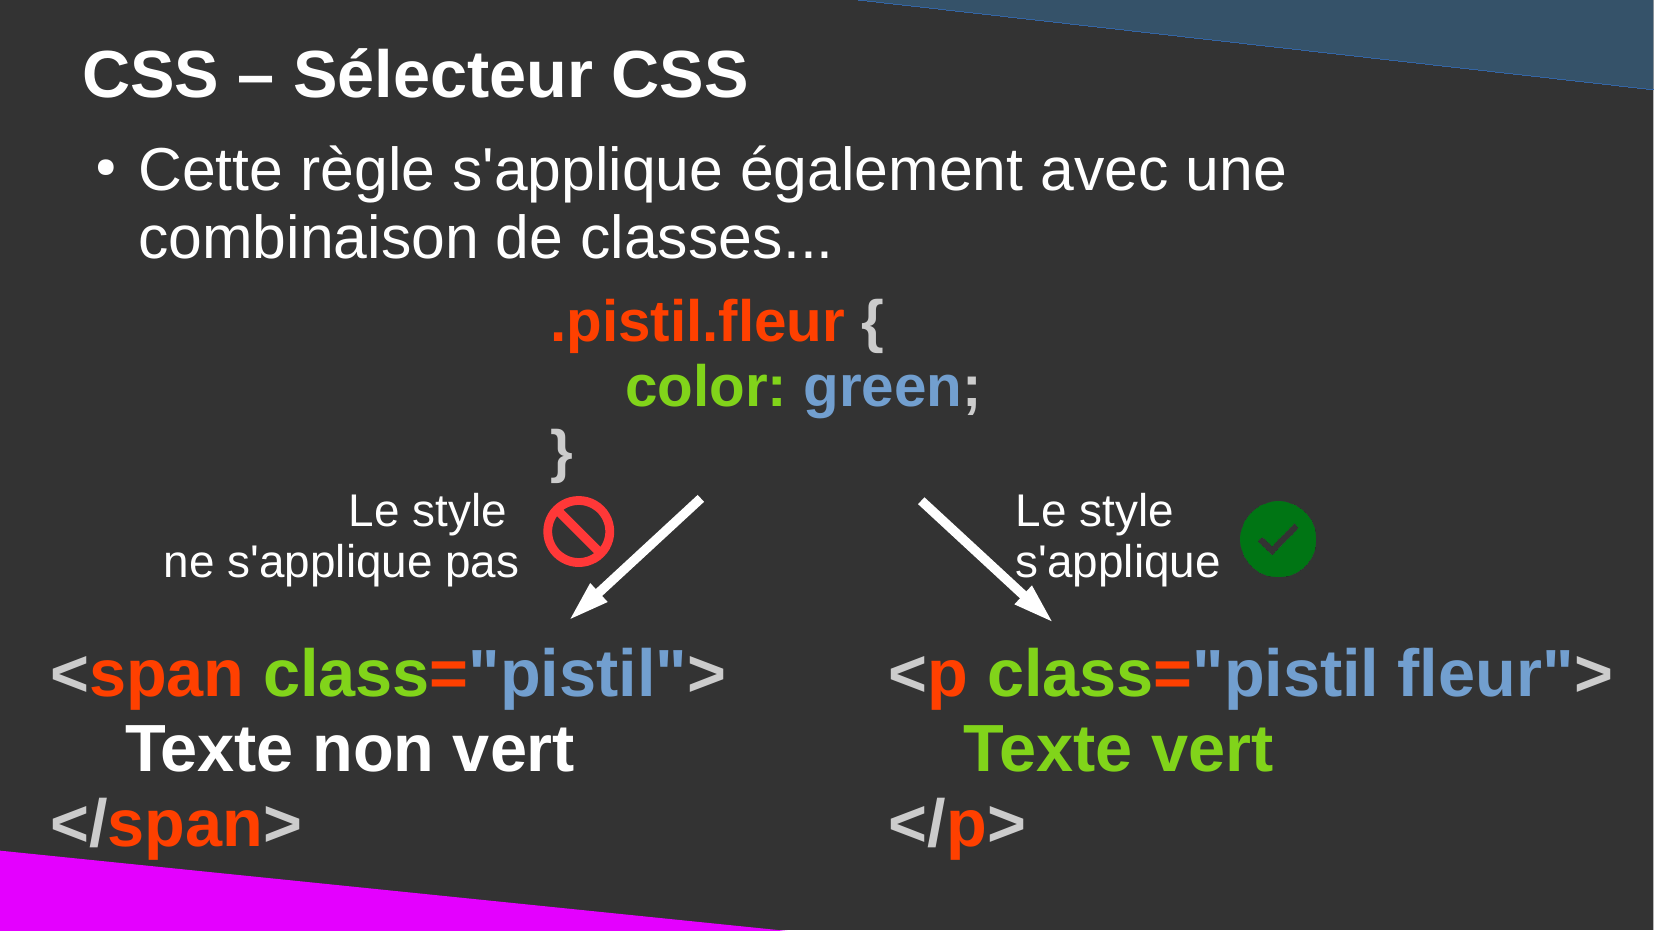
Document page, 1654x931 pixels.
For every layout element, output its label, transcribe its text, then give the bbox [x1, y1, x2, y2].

text_box [543, 496, 615, 567]
title CSS – Sélecteur CSS [82, 37, 1571, 114]
text_box .pistil.fleur { color: green; } [535, 281, 1099, 492]
text_box <span class="pistil"> Texte non vert </span> [35, 628, 779, 869]
picture [1240, 501, 1316, 577]
text_box [858, 0, 1654, 90]
title Le style s'applique [1015, 484, 1382, 588]
text_box [0, 850, 788, 931]
text_box <p class="pistil fleur"> Texte vert </p> [874, 628, 1654, 869]
title Le style ne s'applique pas [153, 484, 520, 588]
list Cette règle s'applique également avec une combinaison de classes... [80, 135, 1605, 272]
